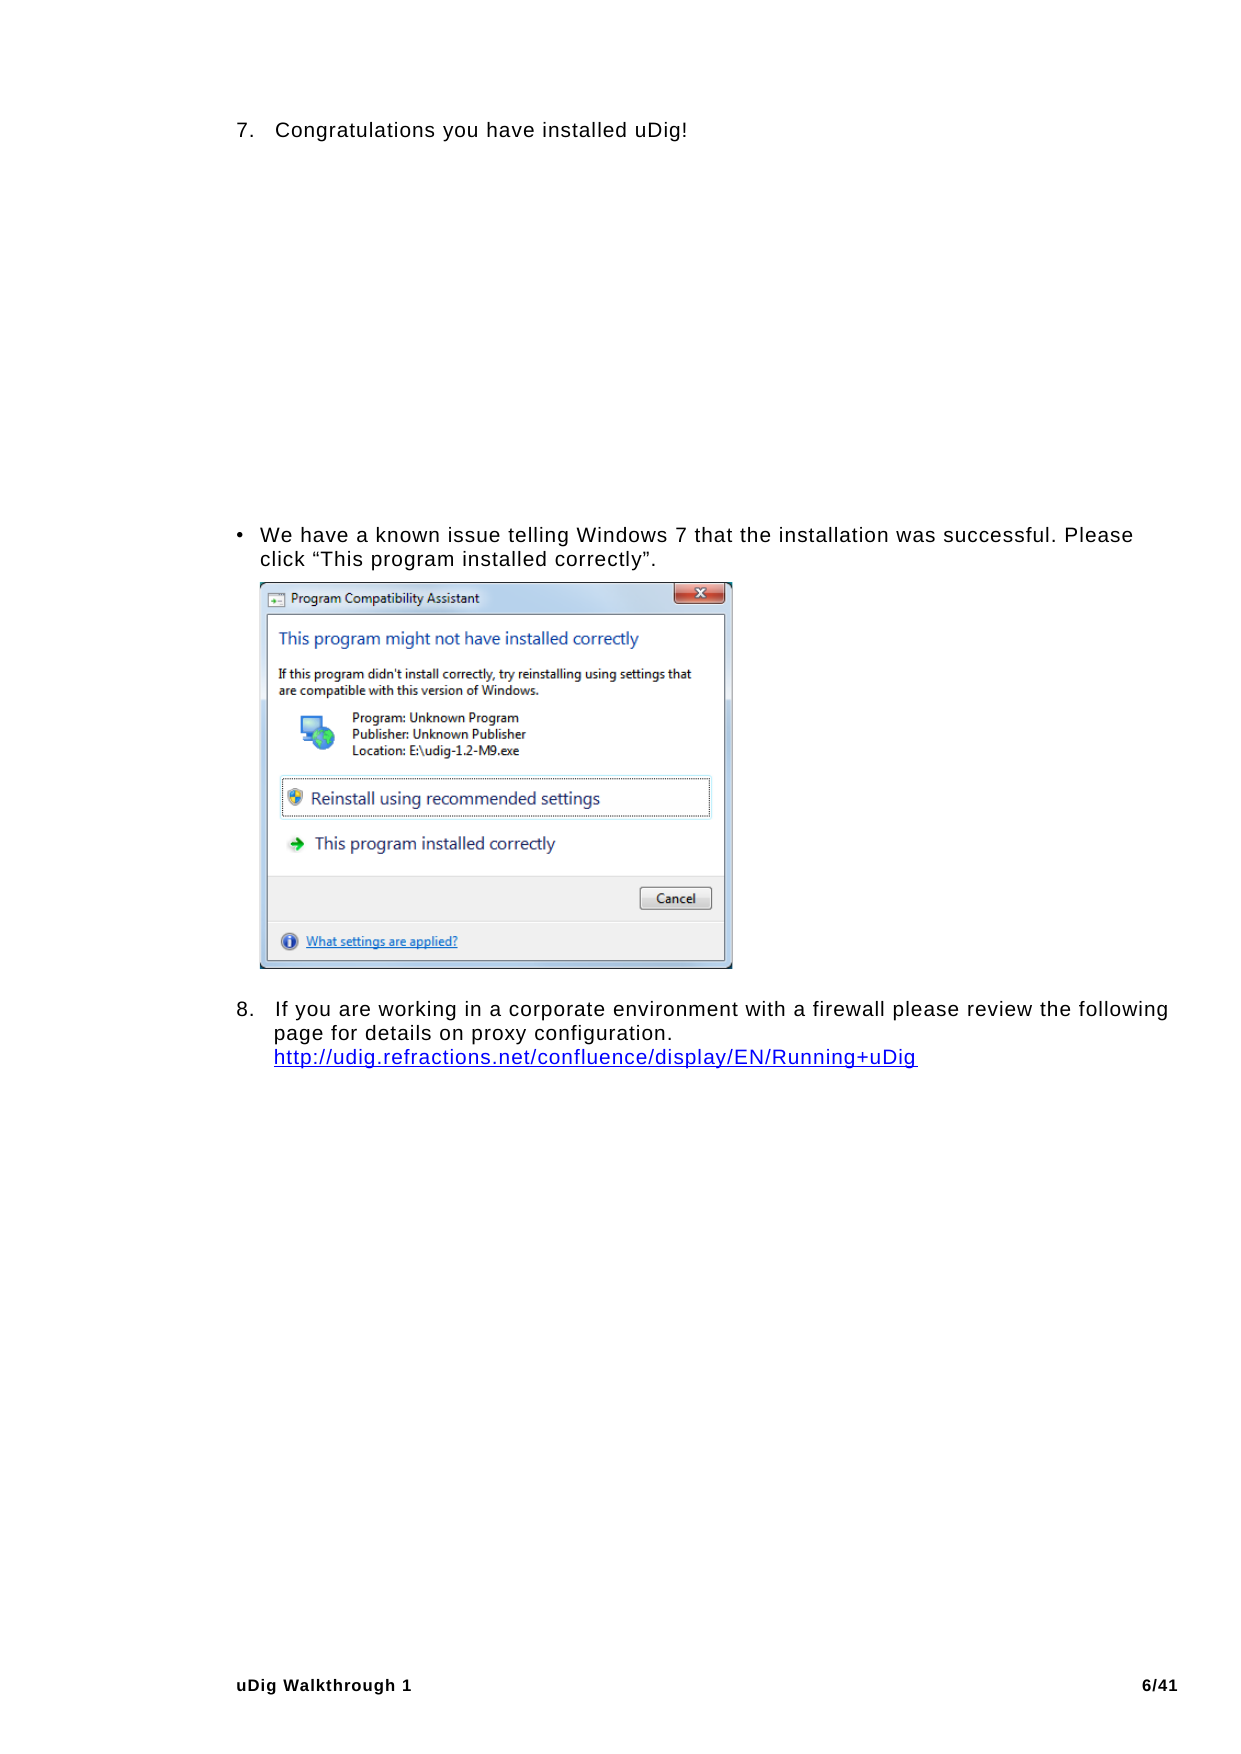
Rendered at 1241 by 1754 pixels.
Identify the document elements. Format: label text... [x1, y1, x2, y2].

picture [259, 582, 733, 969]
list We have a known issue telling Windows 7 that the installation was successful. Please click “This program installed correctly”. [236, 522, 1181, 980]
list Congratulations you have installed uDig! [236, 118, 1181, 506]
list If you are working in a corporate environment with a firewall please review the following page for details on proxy configuration. http://udig.refractions.net/confluence/display/EN/Running+uDig [236, 997, 1181, 1069]
